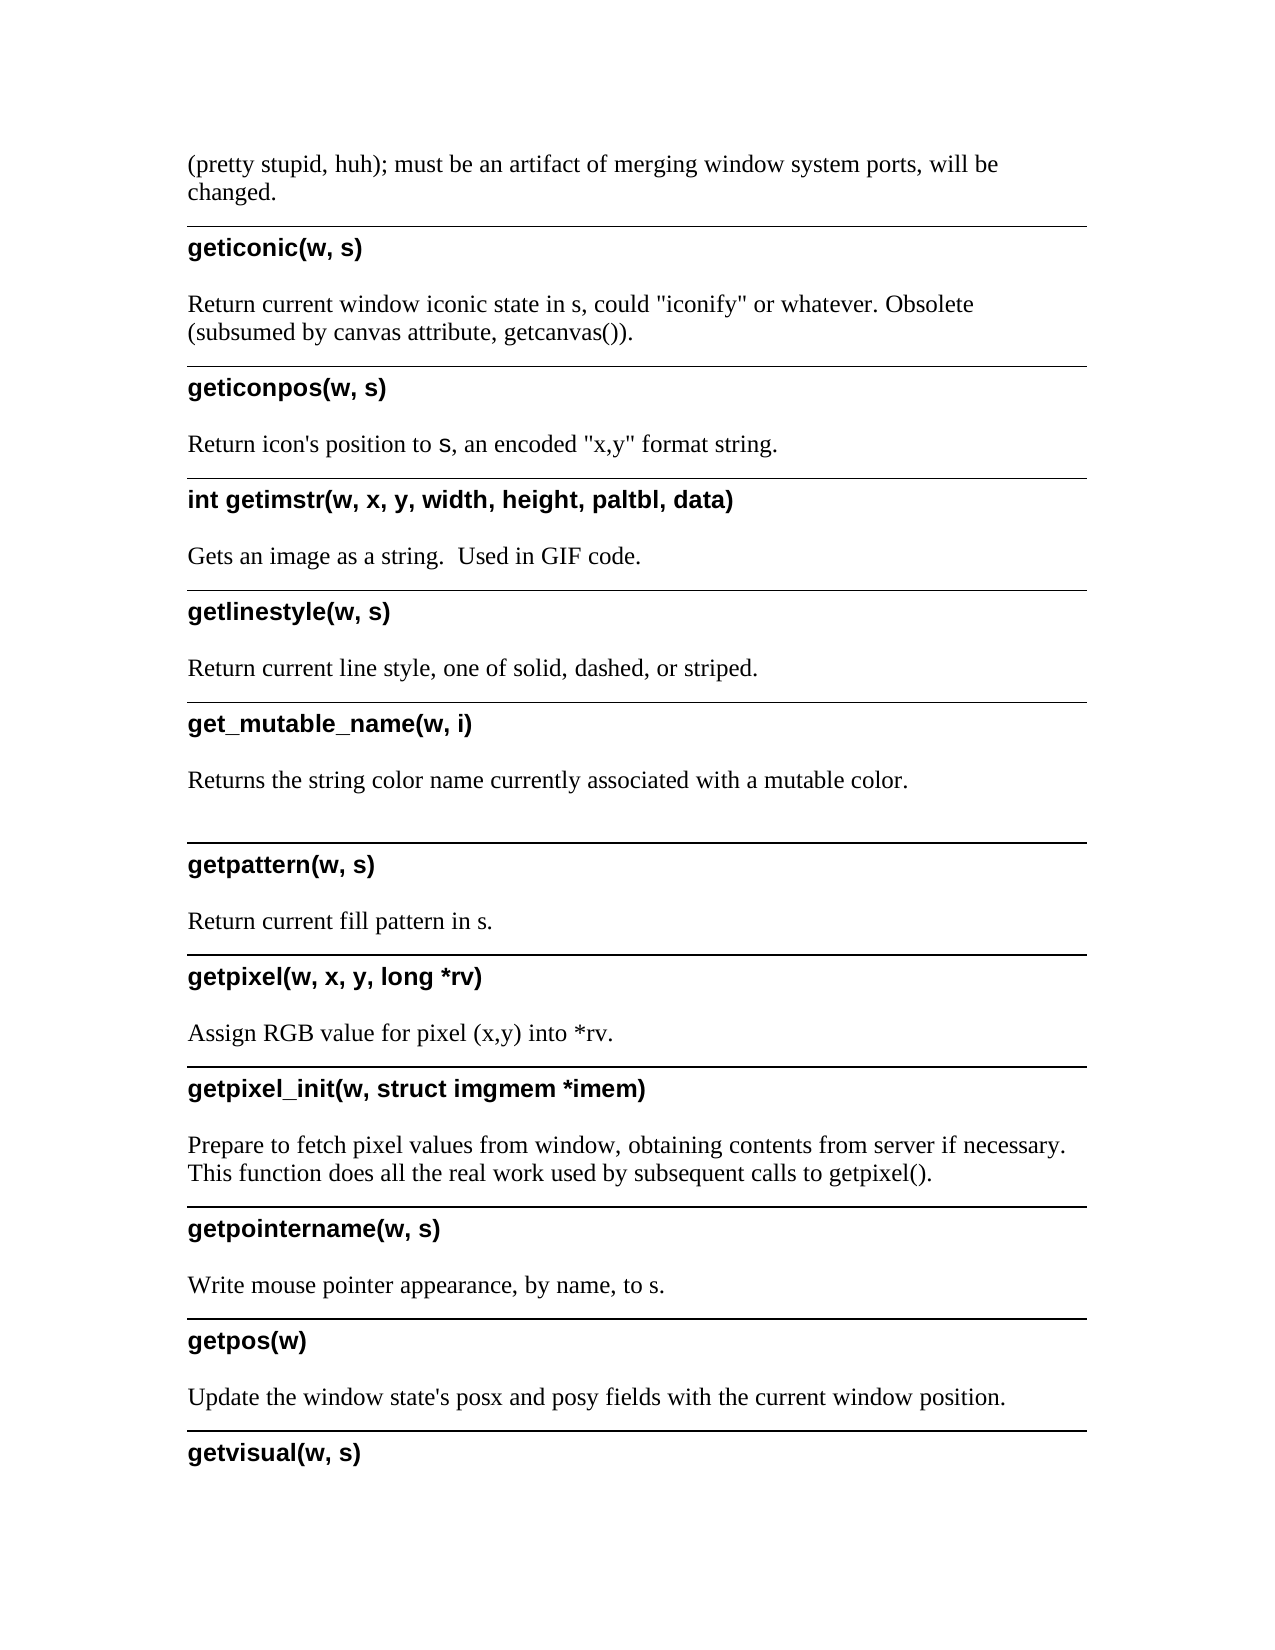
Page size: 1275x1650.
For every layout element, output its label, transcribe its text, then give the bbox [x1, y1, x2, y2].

text Update the window state's posx and posy fields with the current window position. [187, 1383, 1087, 1411]
text geticonic(w, s) [187, 234, 1087, 262]
text getvisual(w, s) [187, 1439, 1087, 1467]
text Gets an image as a string. Used in GIF code. [187, 542, 1087, 570]
text getpattern(w, s) [187, 851, 1087, 878]
text Assign RGB value for pixel (x,y) into *rv. [187, 1019, 1087, 1047]
text Return current window iconic state in s, could "iconify" or whatever. Obsolete (subsumed by canvas attribute, getcanvas()). [187, 290, 1087, 346]
text getlinestyle(w, s) [187, 598, 1087, 626]
text Return current fill pattern in s. [187, 907, 1087, 934]
text int getimstr(w, x, y, width, height, paltbl, data) [187, 486, 1087, 514]
text getpointername(w, s) [187, 1215, 1087, 1243]
text Write mouse pointer appearance, by name, to s. [187, 1271, 1087, 1299]
text (pretty stupid, huh); must be an artifact of merging window system ports, will be changed. [187, 150, 1087, 206]
text getpixel(w, x, y, long *rv) [187, 963, 1087, 991]
text Prepare to fetch pixel values from window, obtaining contents from server if necessary. This function does all the real work used by subsequent calls to getpixel(). [187, 1131, 1087, 1187]
text geticonpos(w, s) [187, 374, 1087, 402]
text getpixel_init(w, struct imgmem *imem) [187, 1075, 1087, 1103]
text get_mutable_name(w, i) [187, 710, 1087, 738]
text getpos(w) [187, 1327, 1087, 1355]
text Return icon's position to s, an encoded "x,y" format string. [187, 430, 1087, 458]
text Return current line style, one of solid, dashed, or striped. [187, 654, 1087, 682]
text Returns the string color name currently associated with a mutable color. [187, 766, 1087, 794]
